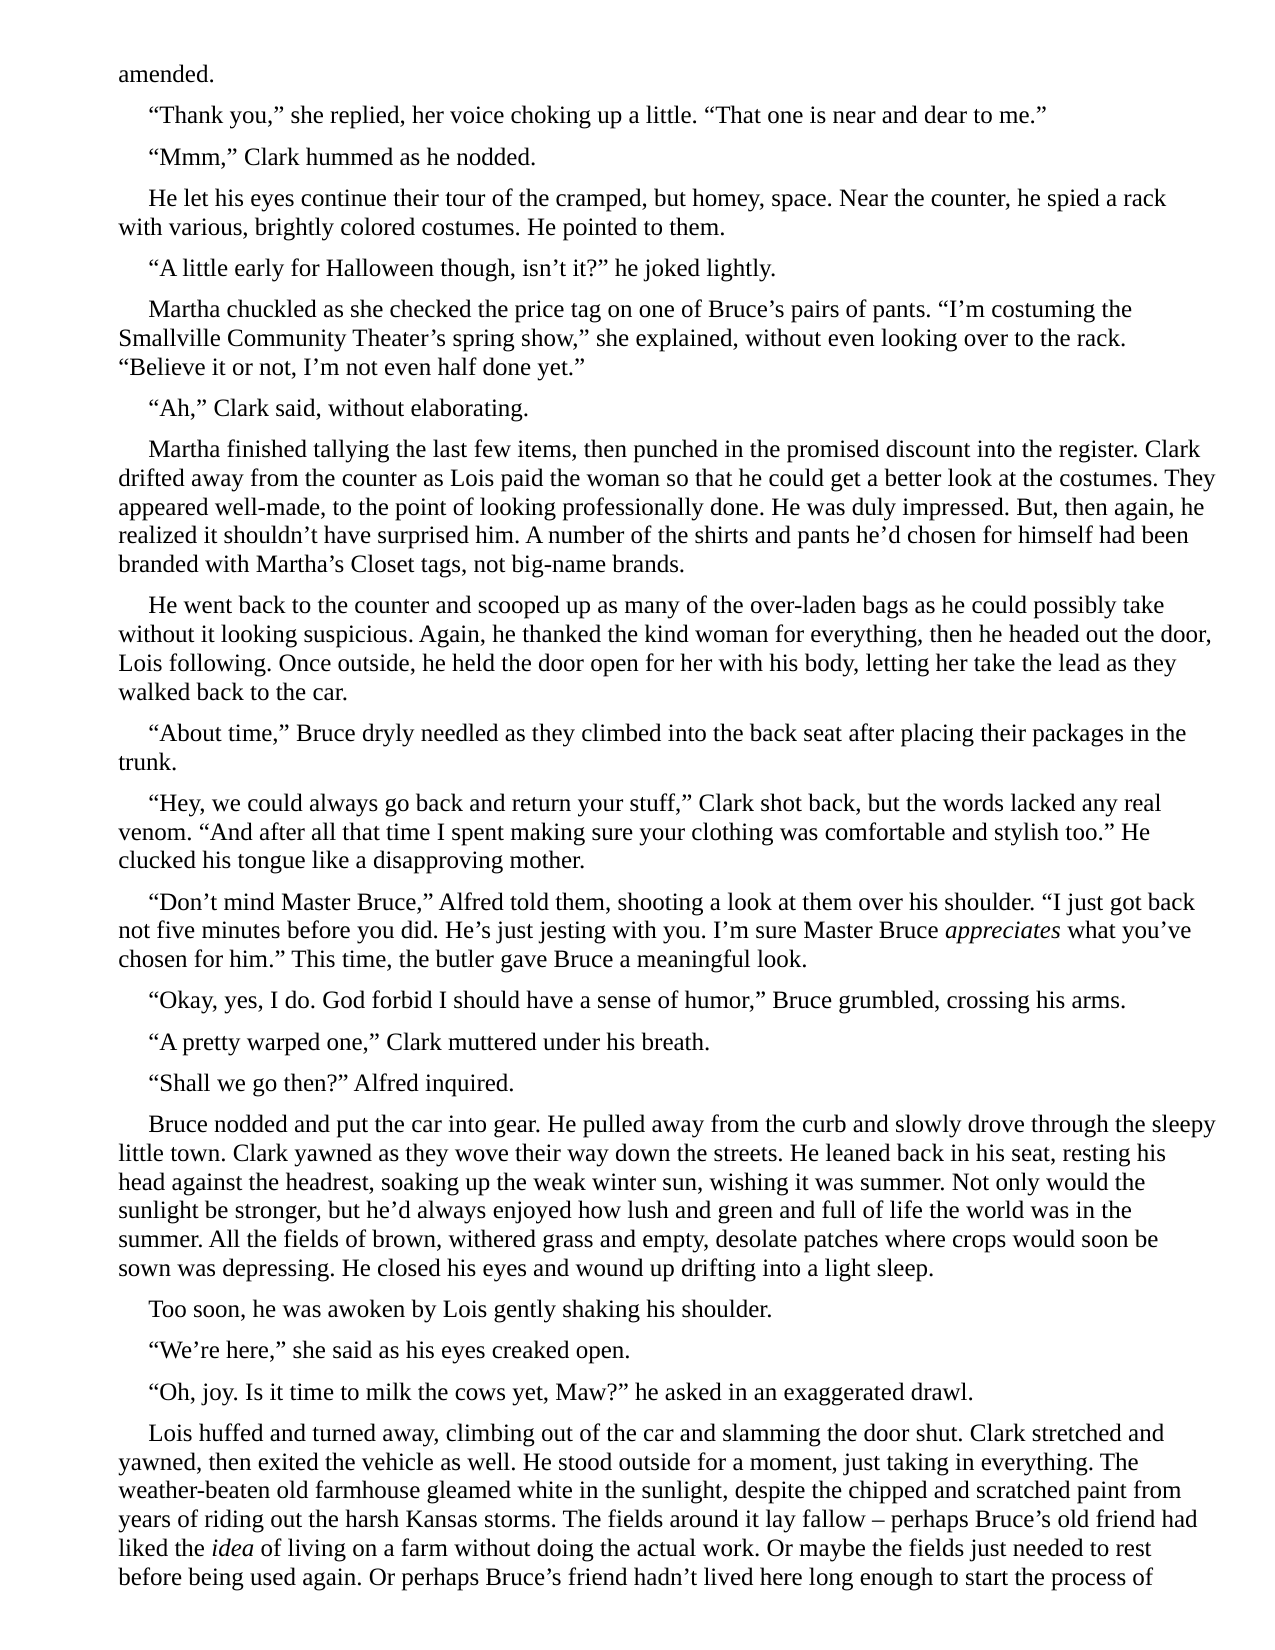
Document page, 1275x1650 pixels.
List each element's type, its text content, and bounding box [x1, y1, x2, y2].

text “Okay, yes, I do. God forbid I should have a sense of humor,” Bruce grumbled, crossing his arms. [118, 985, 1216, 1014]
text Too soon, he was awoken by Lois gently shaking his shoulder. [118, 1294, 1216, 1323]
text “We’re here,” she said as his eyes creaked open. [118, 1335, 1216, 1364]
text “Shall we go then?” Alfred inquired. [118, 1068, 1216, 1097]
text “A pretty warped one,” Clark muttered under his breath. [118, 1027, 1216, 1055]
text He let his eyes continue their tour of the cramped, but homey, space. Near the counter, he spied a rack with various, brightly colored costumes. He pointed to them. [118, 183, 1216, 240]
text “Hey, we could always go back and return your stuff,” Clark shot back, but the words lacked any real venom. “And after all that time I spent making sure your clothing was comfortable and stylish too.” He clucked his tongue like a disapproving mother. [118, 788, 1216, 874]
text “Thank you,” she replied, her voice choking up a little. “That one is near and dear to me.” [118, 100, 1216, 129]
text amended. [118, 59, 1216, 88]
text “Ah,” Clark said, without elaborating. [118, 393, 1216, 422]
text “Mmm,” Clark hummed as he nodded. [118, 142, 1216, 170]
text Martha chuckled as she checked the price tag on one of Bruce’s pairs of pants. “I’m costuming the Smallville Community Theater’s spring show,” she explained, without even looking over to the rack. “Believe it or not, I’m not even half done yet.” [118, 294, 1216, 380]
text Bruce nodded and put the car into gear. He pulled away from the curb and slowly drove through the sleepy little town. Clark yawned as they wove their way down the streets. He leaned back in his seat, resting his head against the headrest, soaking up the weak winter sun, wishing it was summer. Not only would the sunlight be stronger, but he’d always enjoyed how lush and green and full of life the world was in the summer. All the fields of brown, withered grass and empty, desolate patches where crops would soon be sown was depressing. He closed his eyes and wound up drifting into a light sleep. [118, 1109, 1216, 1282]
text He went back to the counter and scooped up as many of the over-laden bags as he could possibly take without it looking suspicious. Again, he thanked the kind woman for everything, then he headed out the door, Lois following. Once outside, he held the door open for her with his body, letting her take the lead as they walked back to the car. [118, 590, 1216, 705]
text Lois huffed and turned away, climbing out of the car and slamming the door shut. Clark stretched and yawned, then exited the vehicle as well. He stood outside for a moment, just taking in everything. The weather-beaten old farmhouse gleamed white in the sunlight, despite the chipped and scratched paint from years of riding out the harsh Kansas storms. The fields around it lay fallow – perhaps Bruce’s old friend had liked the idea of living on a farm without doing the actual work. Or maybe the fields just needed to rest before being used again. Or perhaps Bruce’s friend hadn’t lived here long enough to start the process of [118, 1418, 1216, 1590]
text Martha finished tallying the last few items, then punched in the promised discount into the register. Clark drifted away from the counter as Lois paid the woman so that he could get a better look at the costumes. They appeared well-made, to the point of looking professionally done. He was duly impressed. But, then again, he realized it shouldn’t have surprised him. A number of the shirts and pants he’d chosen for himself had been branded with Martha’s Closet tags, not big-name brands. [118, 434, 1216, 578]
text “Oh, joy. Is it time to milk the cows yet, Maw?” he asked in an exaggerated drawl. [118, 1377, 1216, 1405]
text “Don’t mind Master Bruce,” Alfred told them, shooting a look at them over his shoulder. “I just got back not five minutes before you did. He’s just jesting with you. I’m sure Master Bruce appreciates what you’ve chosen for him.” This time, the butler gave Bruce a meaningful look. [118, 887, 1216, 973]
text “About time,” Bruce dryly needled as they climbed into the back seat after placing their packages in the trunk. [118, 718, 1216, 775]
text “A little early for Halloween though, isn’t it?” he joked lightly. [118, 253, 1216, 282]
